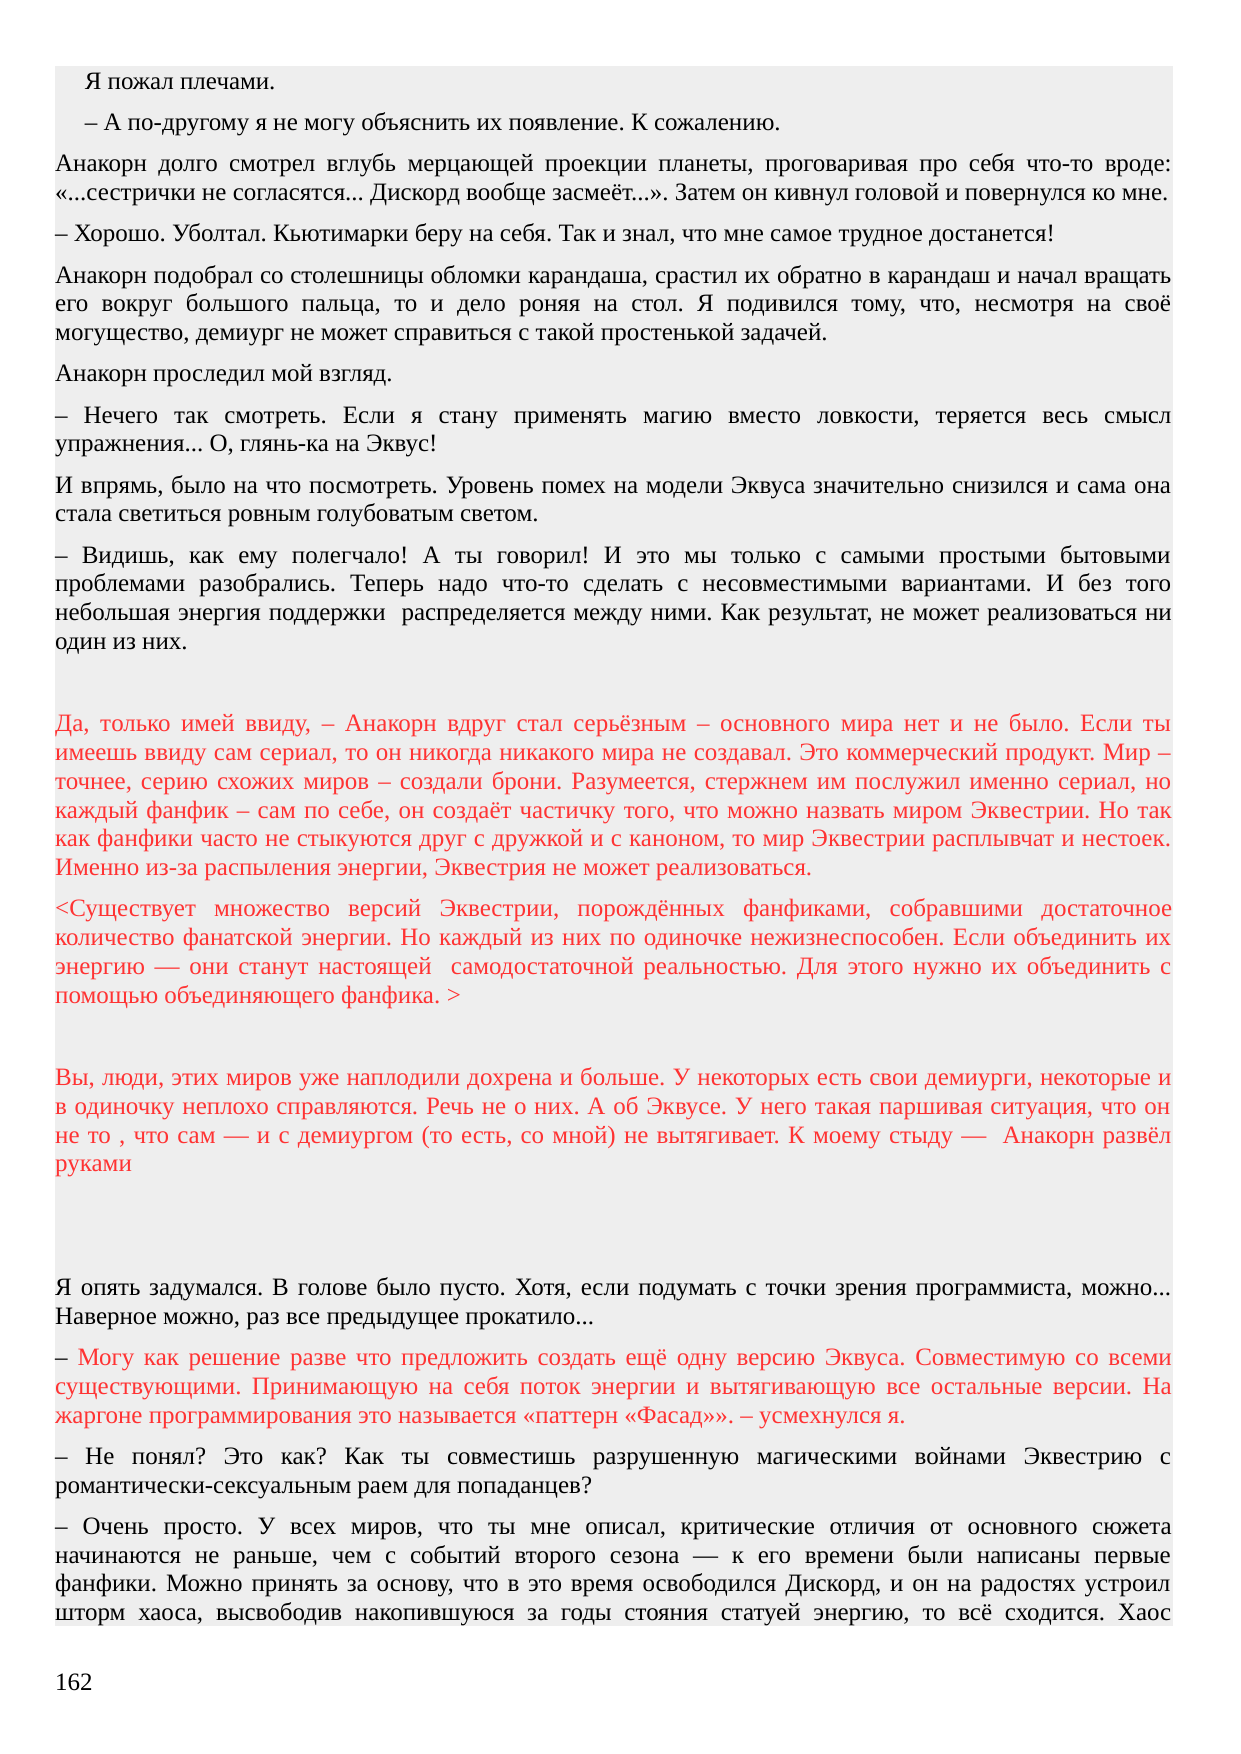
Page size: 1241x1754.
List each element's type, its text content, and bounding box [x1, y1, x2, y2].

text Я пожал плечами. [55, 66, 1173, 95]
text Вы, люди, этих миров уже наплодили дохрена и больше. У некоторых есть свои демиурги, некоторые и в одиночку неплохо справляются. Речь не о них. А об Эквусе. У него такая паршивая ситуация, что он не то , что сам — и с демиургом (то есть, со мной) не вытягивает. К моему стыду — Анакорн развёл руками [55, 1062, 1173, 1177]
text <Существует множество версий Эквестрии, порождённых фанфиками, собравшими достаточное количество фанатской энергии. Но каждый из них по одиночке нежизнеспособен. Если объединить их энергию — они станут настоящей самодостаточной реальностью. Для этого нужно их объединить с помощью объединяющего фанфика. > [55, 893, 1173, 1008]
text – Нечего так смотреть. Если я стану применять магию вместо ловкости, теряется весь смысл упражнения... О, глянь-ка на Эквус! [55, 400, 1173, 457]
text – Могу как решение разве что предложить создать ещё одну версию Эквуса. Совместимую со всеми существующими. Принимающую на себя поток энергии и вытягивающую все остальные версии. На жаргоне программирования это называется «паттерн «Фасад»». – усмехнулся я. [55, 1342, 1173, 1428]
text – Не понял? Это как? Как ты совместишь разрушенную магическими войнами Эквестрию с романтически-сексуальным раем для попаданцев? [55, 1441, 1173, 1498]
text – А по-другому я не могу объяснить их появление. К сожалению. [55, 107, 1173, 136]
text – Очень просто. У всех миров, что ты мне описал, критические отличия от основного сюжета начинаются не раньше, чем с событий второго сезона — к его времени были написаны первые фанфики. Можно принять за основу, что в это время освободился Дискорд, и он на радостях устроил шторм хаоса, высвободив накопившуюся за годы стояния статуей энергию, то всё сходится. Хаос [55, 1511, 1173, 1626]
text Да, только имей ввиду, – Анакорн вдруг стал серьёзным – основного мира нет и не было. Если ты имеешь ввиду сам сериал, то он никогда никакого мира не создавал. Это коммерческий продукт. Мир – точнее, серию схожих миров – создали брони. Разумеется, стержнем им послужил именно сериал, но каждый фанфик – сам по себе, он создаёт частичку того, что можно назвать миром Эквестрии. Но так как фанфики часто не стыкуются друг с дружкой и с каноном, то мир Эквестрии расплывчат и нестоек. Именно из-за распыления энергии, Эквестрия не может реализоваться. [55, 708, 1173, 881]
text И впрямь, было на что посмотреть. Уровень помех на модели Эквуса значительно снизился и сама она стала светиться ровным голубоватым светом. [55, 470, 1173, 527]
text Анакорн долго смотрел вглубь мерцающей проекции планеты, проговаривая про себя что-то вроде: «...сестрички не согласятся... Дискорд вообще засмеёт...». Затем он кивнул головой и повернулся ко мне. [55, 148, 1173, 206]
text Анакорн проследил мой взгляд. [55, 358, 1173, 387]
text Анакорн подобрал со столешницы обломки карандаша, срастил их обратно в карандаш и начал вращать его вокруг большого пальца, то и дело роняя на стол. Я подивился тому, что, несмотря на своё могущество, демиург не может справиться с такой простенькой задачей. [55, 260, 1173, 346]
text – Видишь, как ему полегчало! А ты говорил! И это мы только с самыми простыми бытовыми проблемами разобрались. Теперь надо что-то сделать с несовместимыми вариантами. И без того небольшая энергия поддержки распределяется между ними. Как результат, не может реализоваться ни один из них. [55, 540, 1173, 655]
text – Хорошо. Уболтал. Кьютимарки беру на себя. Так и знал, что мне самое трудное достанется! [55, 218, 1173, 247]
text Я опять задумался. В голове было пусто. Хотя, если подумать с точки зрения программиста, можно... Наверное можно, раз все предыдущее прокатило... [55, 1272, 1173, 1330]
